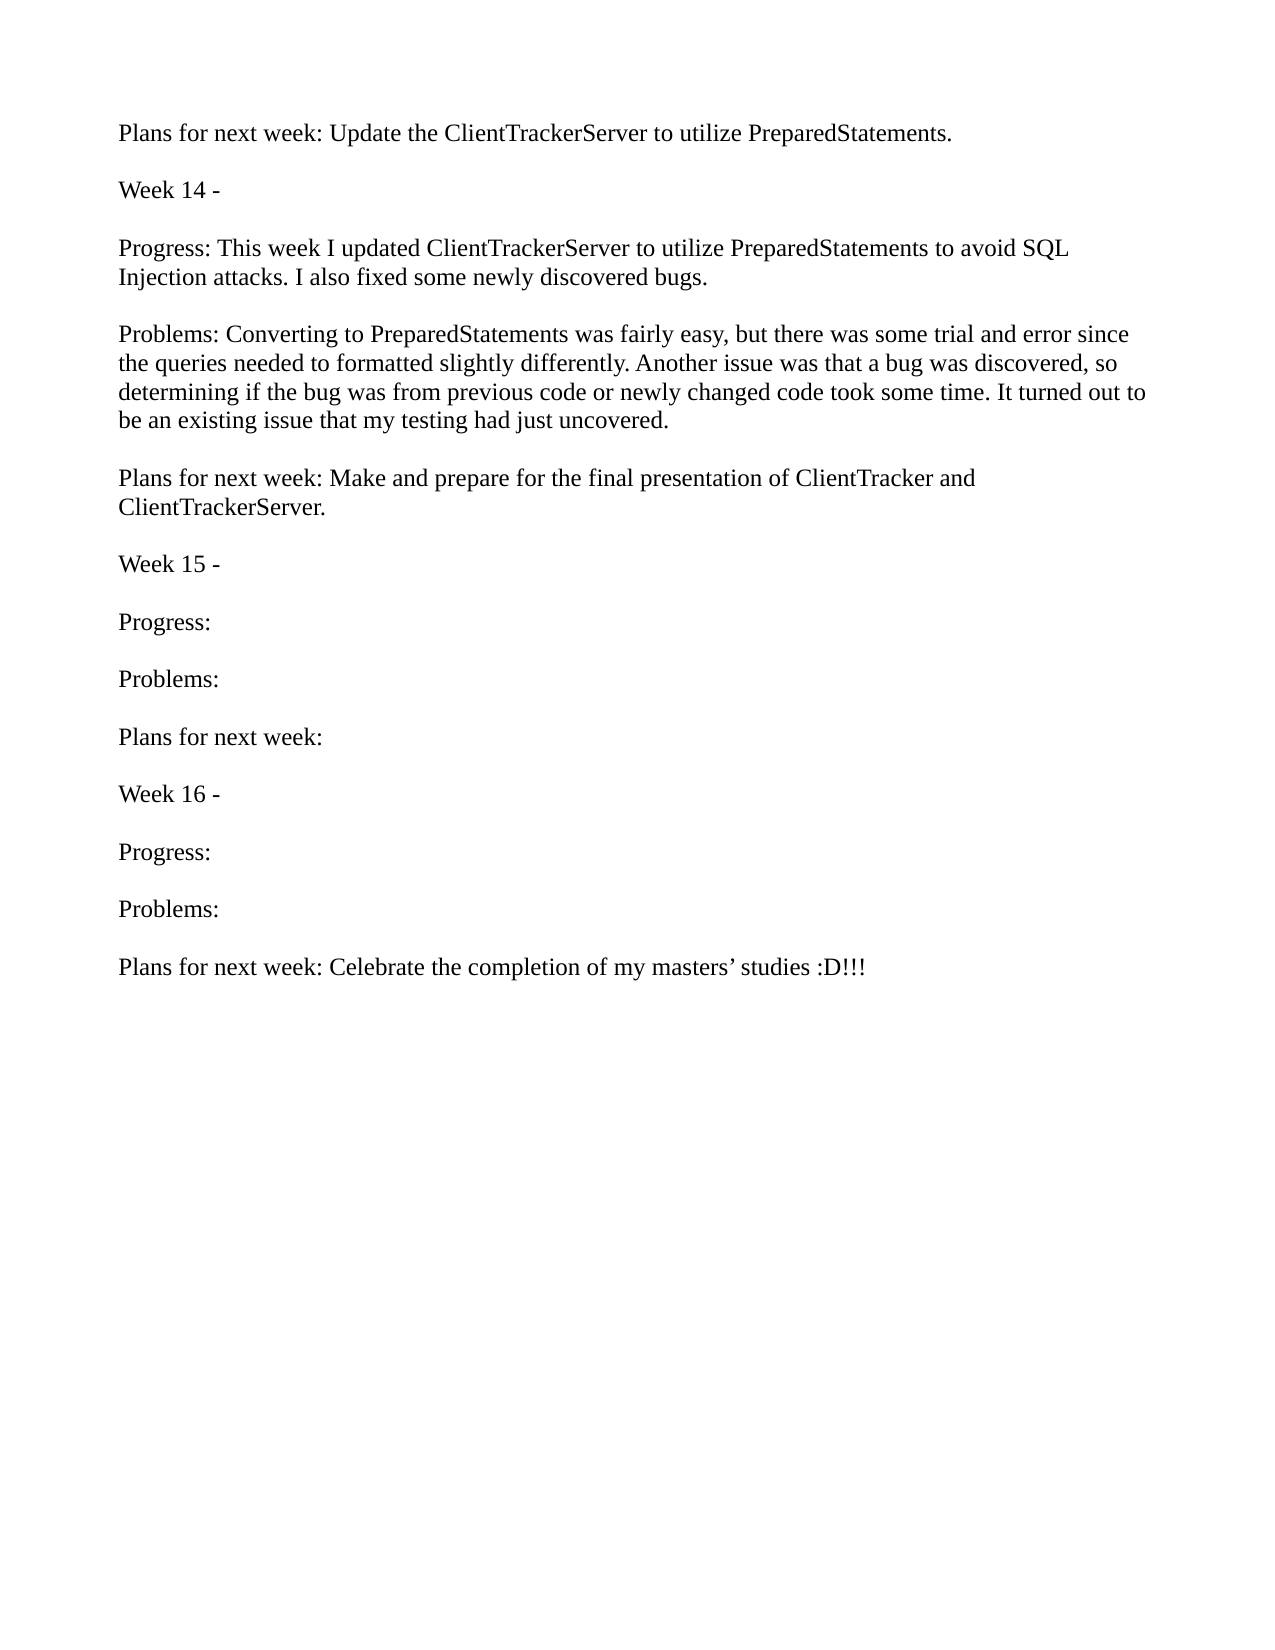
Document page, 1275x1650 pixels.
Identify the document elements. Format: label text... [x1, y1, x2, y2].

text Problems: [118, 664, 1157, 693]
text Problems: Converting to PreparedStatements was fairly easy, but there was some trial and error since the queries needed to formatted slightly differently. Another issue was that a bug was discovered, so determining if the bug was from previous code or newly changed code took some time. It turned out to be an existing issue that my testing had just uncovered. [118, 319, 1157, 434]
text Progress: This week I updated ClientTrackerServer to utilize PreparedStatements to avoid SQL Injection attacks. I also fixed some newly discovered bugs. [118, 233, 1157, 291]
text Plans for next week: Celebrate the completion of my masters’ studies :D!!! [118, 952, 1157, 981]
text Progress: [118, 837, 1157, 866]
text Week 15 - [118, 549, 1157, 578]
text Week 16 - [118, 779, 1157, 808]
text Plans for next week: Update the ClientTrackerServer to utilize PreparedStatements. [118, 118, 1157, 147]
text Plans for next week: Make and prepare for the final presentation of ClientTracker and ClientTrackerServer. [118, 463, 1157, 521]
text Progress: [118, 607, 1157, 636]
text Problems: [118, 894, 1157, 923]
text Week 14 - [118, 176, 1157, 204]
text Plans for next week: [118, 722, 1157, 751]
